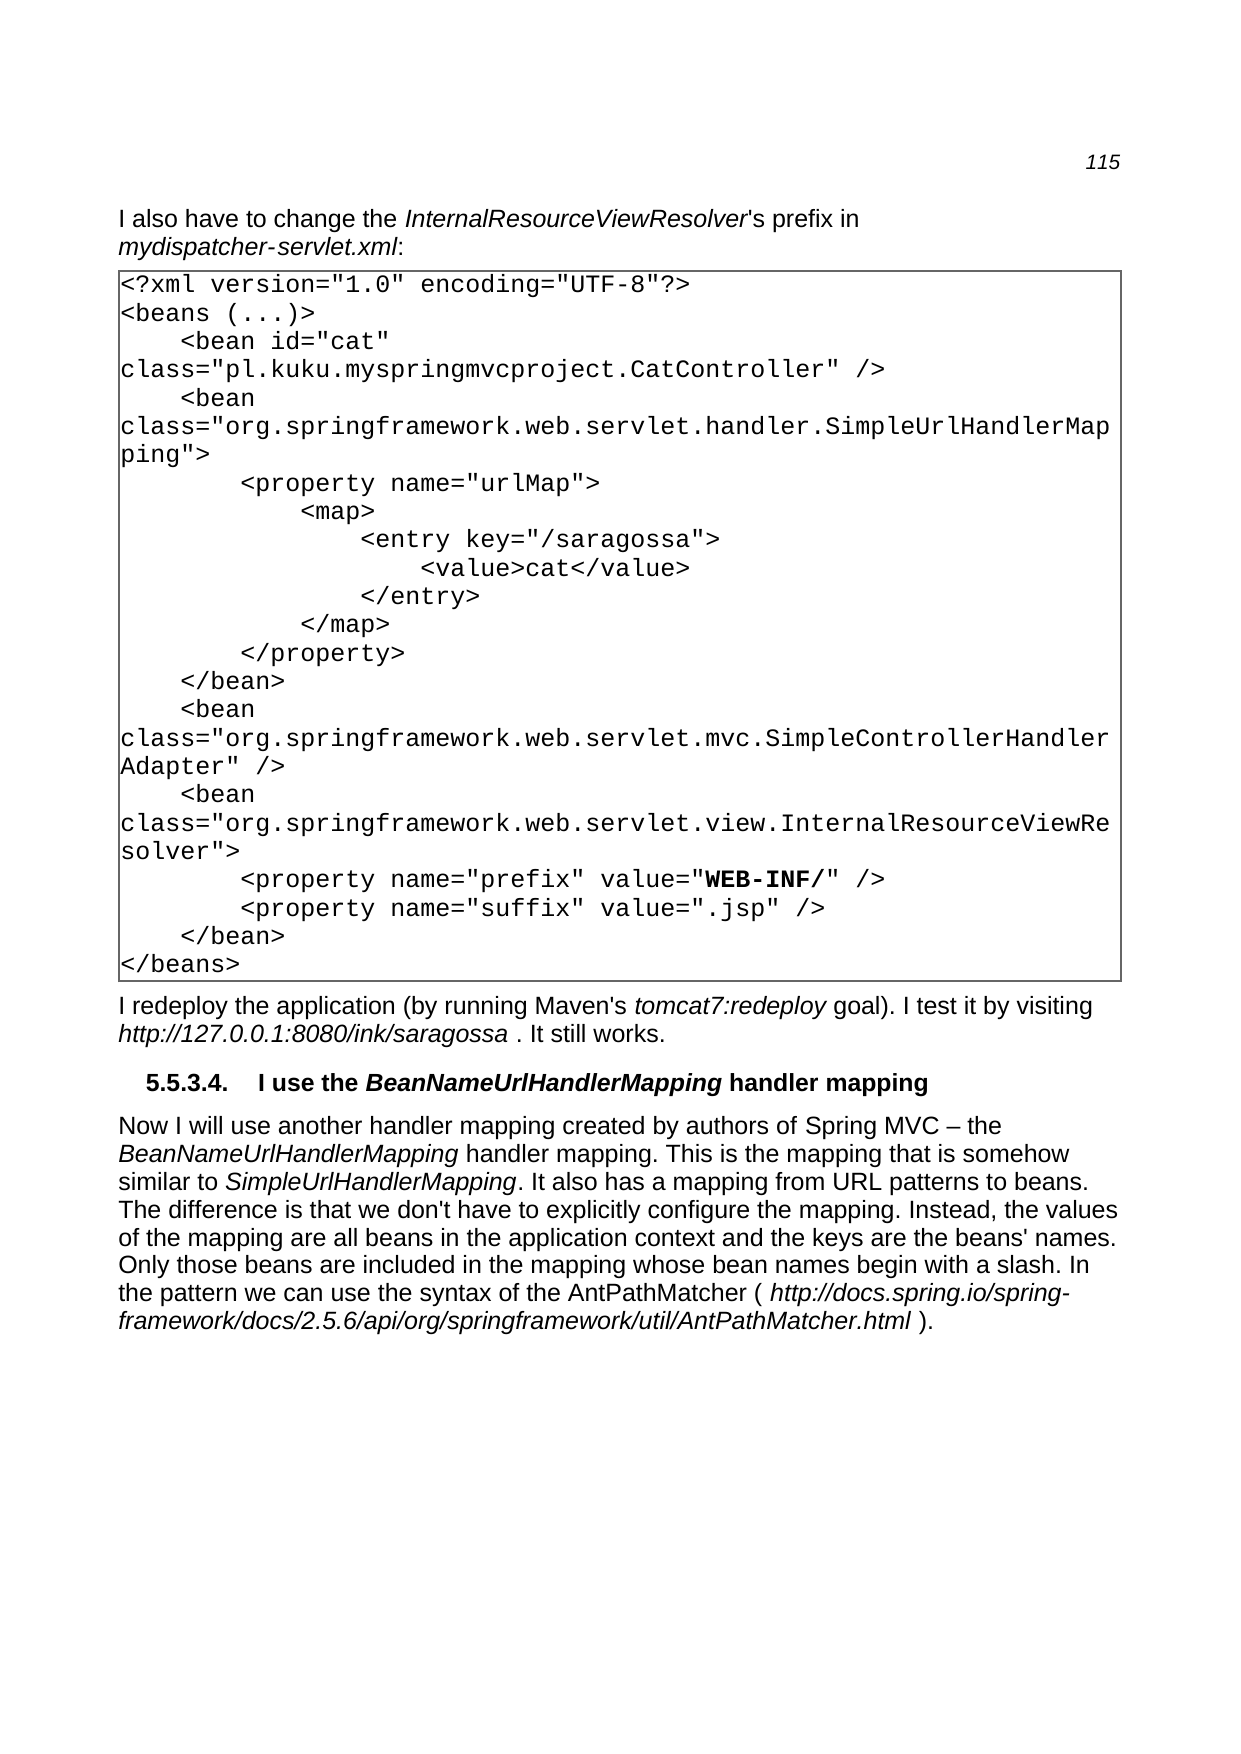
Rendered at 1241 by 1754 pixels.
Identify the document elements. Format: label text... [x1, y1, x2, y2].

text I also have to change the InternalResourceViewResolver's prefix in mydispatcher‑servlet.xml: [118, 205, 1122, 261]
text <bean class="org.springframework.web.servlet.mvc.SimpleControllerHandlerAdapter" /> [120, 695, 1120, 780]
text </entry> [120, 582, 1120, 610]
text </map> [120, 610, 1120, 638]
text </beans> [120, 950, 1120, 980]
text <property name="prefix" value="WEB-INF/" /> [120, 865, 1120, 893]
text Now I will use another handler mapping created by authors of Spring MVC – the BeanNameUrlHandlerMapping handler mapping. This is the mapping that is somehow similar to SimpleUrlHandlerMapping. It also has a mapping from URL patterns to beans. The difference is that we don't have to explicitly configure the mapping. Instead, the values of the mapping are all beans in the application context and the keys are the beans' names. Only those beans are included in the mapping whose bean names begin with a slash. In the pattern we can use the syntax of the AntPathMatcher ( http://docs.spring.io/spring-framework/docs/2.5.6/api/org/springframework/util/AntPathMatcher.html ). [118, 1112, 1122, 1335]
text I redeploy the application (by running Maven's tomcat7:redeploy goal). I test it by visiting http://127.0.0.1:8080/ink/saragossa . It still works. [118, 991, 1122, 1047]
text </bean> [120, 667, 1120, 695]
text <property name="urlMap"> [120, 468, 1120, 497]
text <value>cat</value> [120, 553, 1120, 582]
text <beans (...)> [120, 298, 1120, 327]
text </bean> [120, 922, 1120, 950]
text <property name="suffix" value=".jsp" /> [120, 893, 1120, 922]
text <bean class="org.springframework.web.servlet.view.InternalResourceViewResolver"> [120, 780, 1120, 865]
text <bean id="cat" class="pl.kuku.myspringmvcproject.CatController" /> [120, 327, 1120, 383]
text <map> [120, 497, 1120, 525]
text </property> [120, 638, 1120, 667]
text <bean class="org.springframework.web.servlet.handler.SimpleUrlHandlerMapping"> [120, 383, 1120, 468]
subtitle I use the BeanNameUrlHandlerMapping handler mapping [118, 1069, 1122, 1096]
text <entry key="/saragossa"> [120, 525, 1120, 553]
text <?xml version="1.0" encoding="UTF-8"?> [120, 272, 1120, 298]
